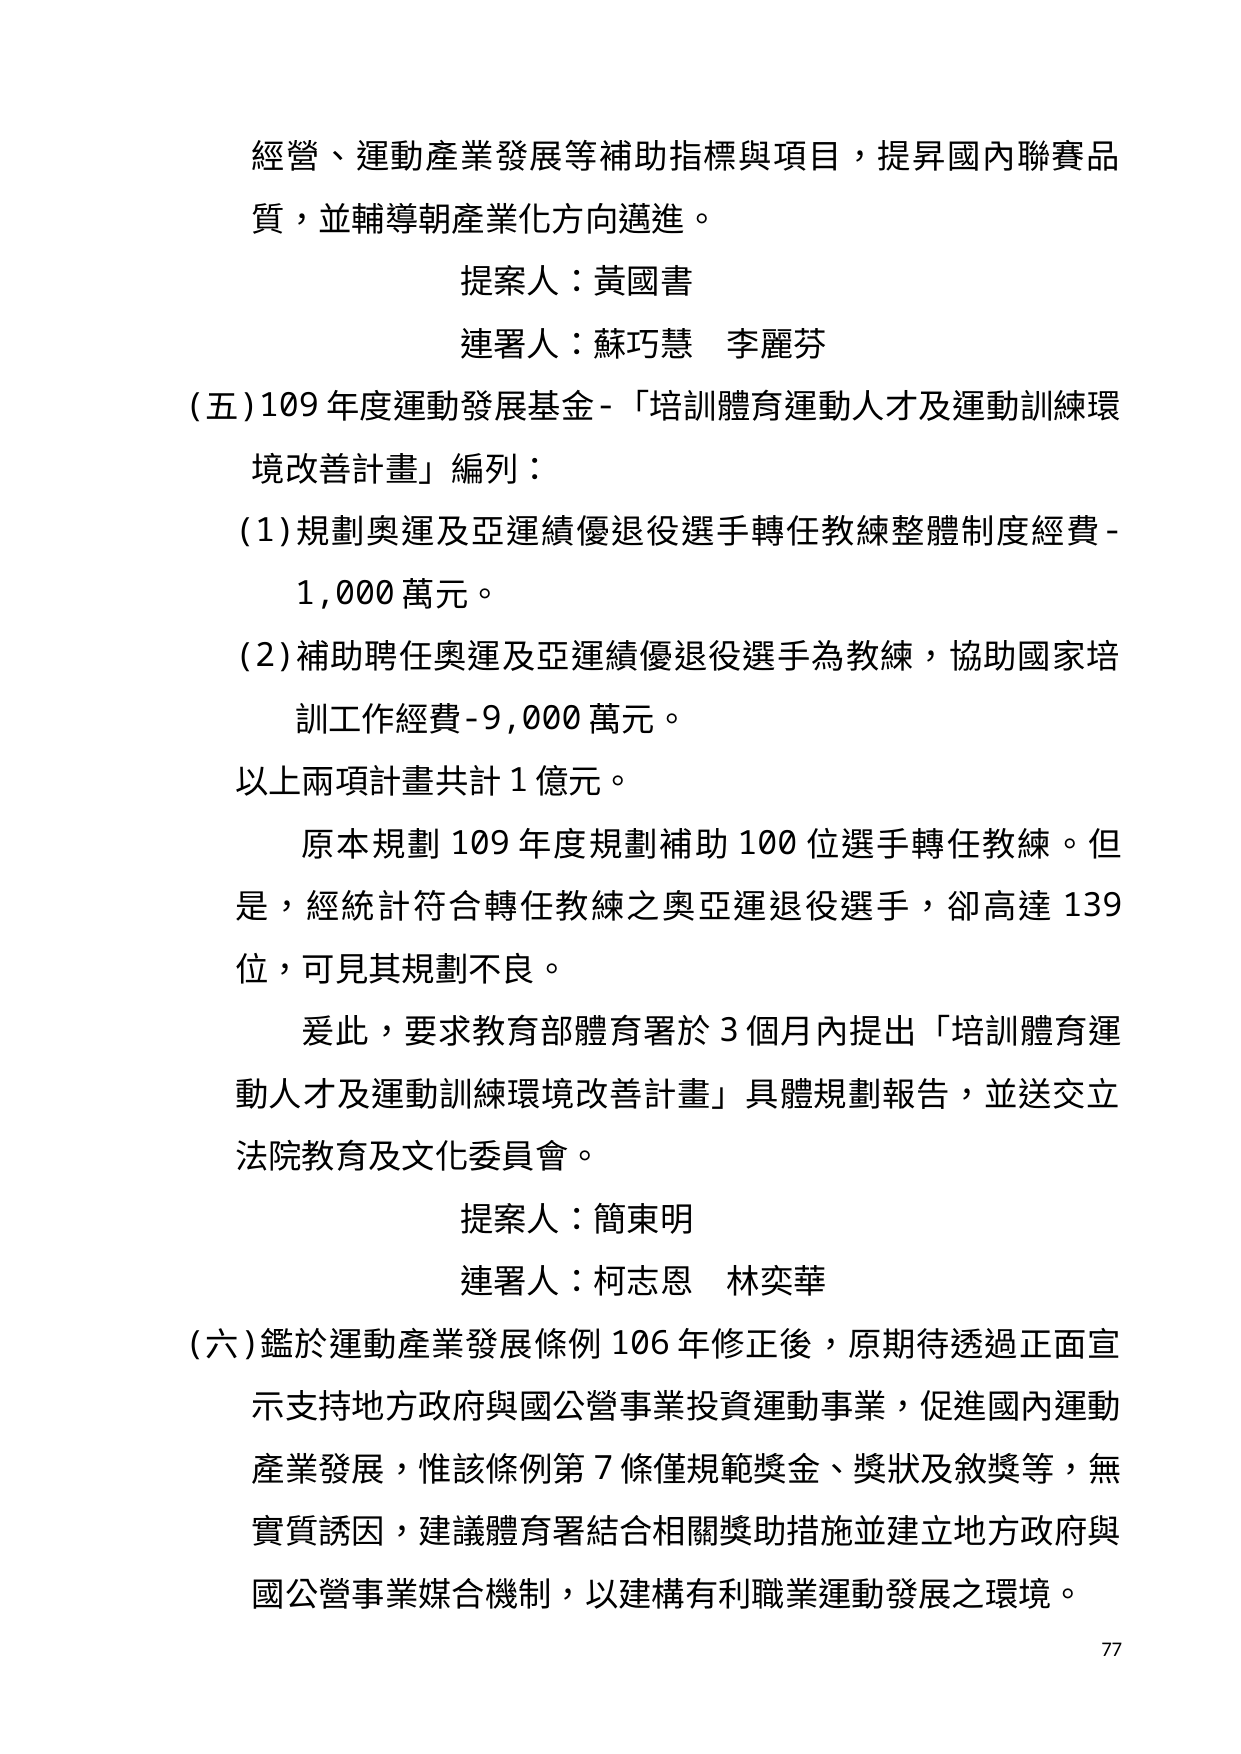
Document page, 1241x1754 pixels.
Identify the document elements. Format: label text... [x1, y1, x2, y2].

text (五)109年度運動發展基金-「培訓體育運動人才及運動訓練環境改善計畫」編列： [185, 362, 1122, 487]
text (2)補助聘任奧運及亞運績優退役選手為教練，協助國家培訓工作經費-9,000萬元。 [235, 612, 1122, 737]
text (1)規劃奧運及亞運績優退役選手轉任教練整體制度經費-1,000萬元。 [235, 487, 1122, 612]
text 爰此，要求教育部體育署於3個月內提出「培訓體育運動人才及運動訓練環境改善計畫」具體規劃報告，並送交立法院教育及文化委員會。 [235, 987, 1122, 1175]
text 原本規劃109年度規劃補助100位選手轉任教練。但是，經統計符合轉任教練之奧亞運退役選手，卻高達139位，可見其規劃不良。 [235, 800, 1122, 987]
text 提案人：黃國書 [460, 237, 1122, 300]
text 經營、運動產業發展等補助指標與項目，提昇國內聯賽品質，並輔導朝產業化方向邁進。 [185, 112, 1122, 237]
text 以上兩項計畫共計1億元。 [235, 737, 1122, 800]
text 連署人：柯志恩 林奕華 [460, 1237, 1122, 1300]
text 連署人：蘇巧慧 李麗芬 [460, 300, 1122, 362]
text 提案人：簡東明 [460, 1175, 1122, 1237]
text (六)鑑於運動產業發展條例106年修正後，原期待透過正面宣示支持地方政府與國公營事業投資運動事業，促進國內運動產業發展，惟該條例第7條僅規範獎金、獎狀及敘獎等，無實質誘因，建議體育署結合相關獎助措施並建立地方政府與國公營事業媒合機制，以建構有利職業運動發展之環境。 [185, 1300, 1122, 1612]
